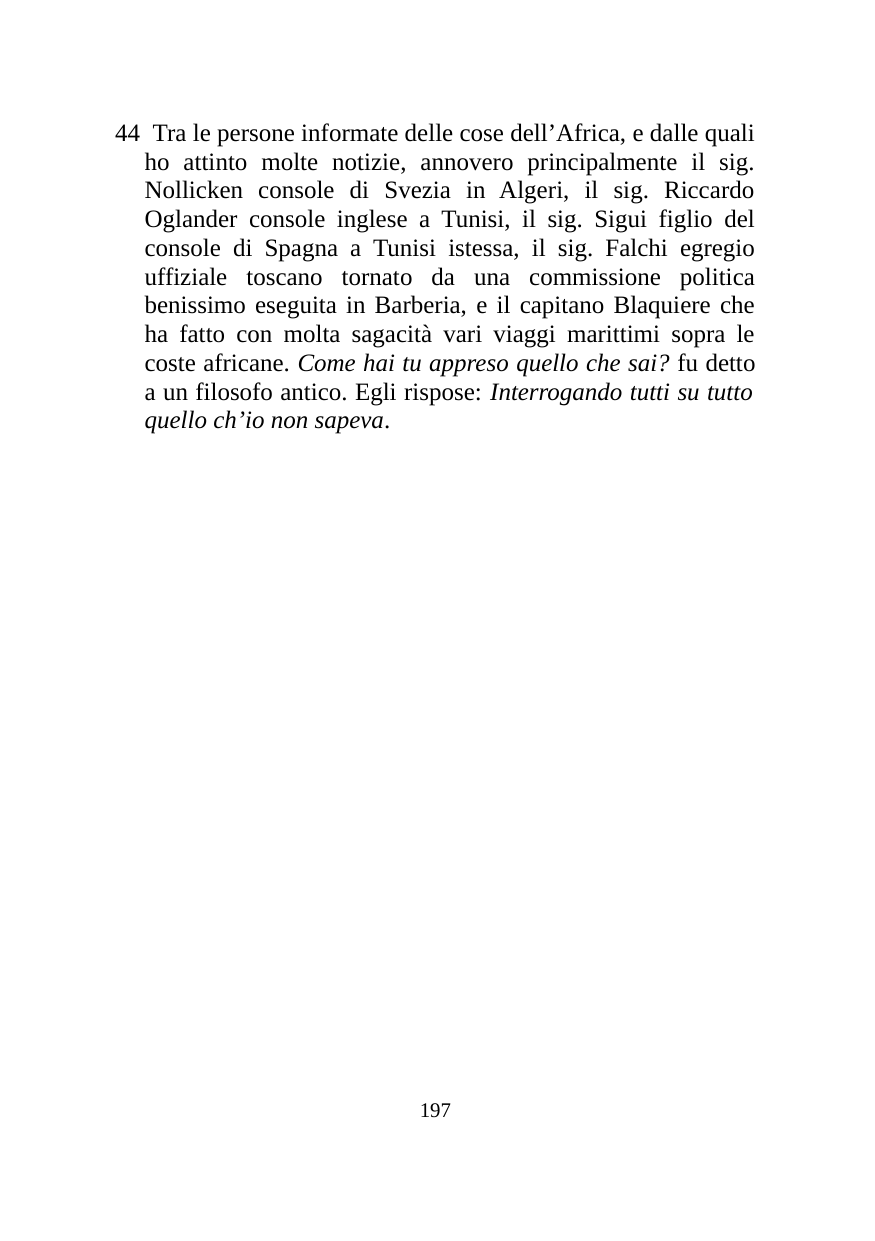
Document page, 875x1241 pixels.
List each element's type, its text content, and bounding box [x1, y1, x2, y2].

text Tra le persone informate delle cose dell’Africa, e dalle quali ho attinto molte notizie, annovero principalmente il sig. Nollicken console di Svezia in Algeri, il sig. Riccardo Oglander console inglese a Tunisi, il sig. Sigui figlio del console di Spagna a Tunisi istessa, il sig. Falchi egregio uffiziale toscano tornato da una commissione politica benissimo eseguita in Barberia, e il capitano Blaquiere che ha fatto con molta sagacità vari viaggi marittimi sopra le coste africane. Come hai tu appreso quello che sai? fu detto a un filosofo antico. Egli rispose: Interrogando tutti su tutto quello ch’io non sapeva. [115, 118, 755, 434]
